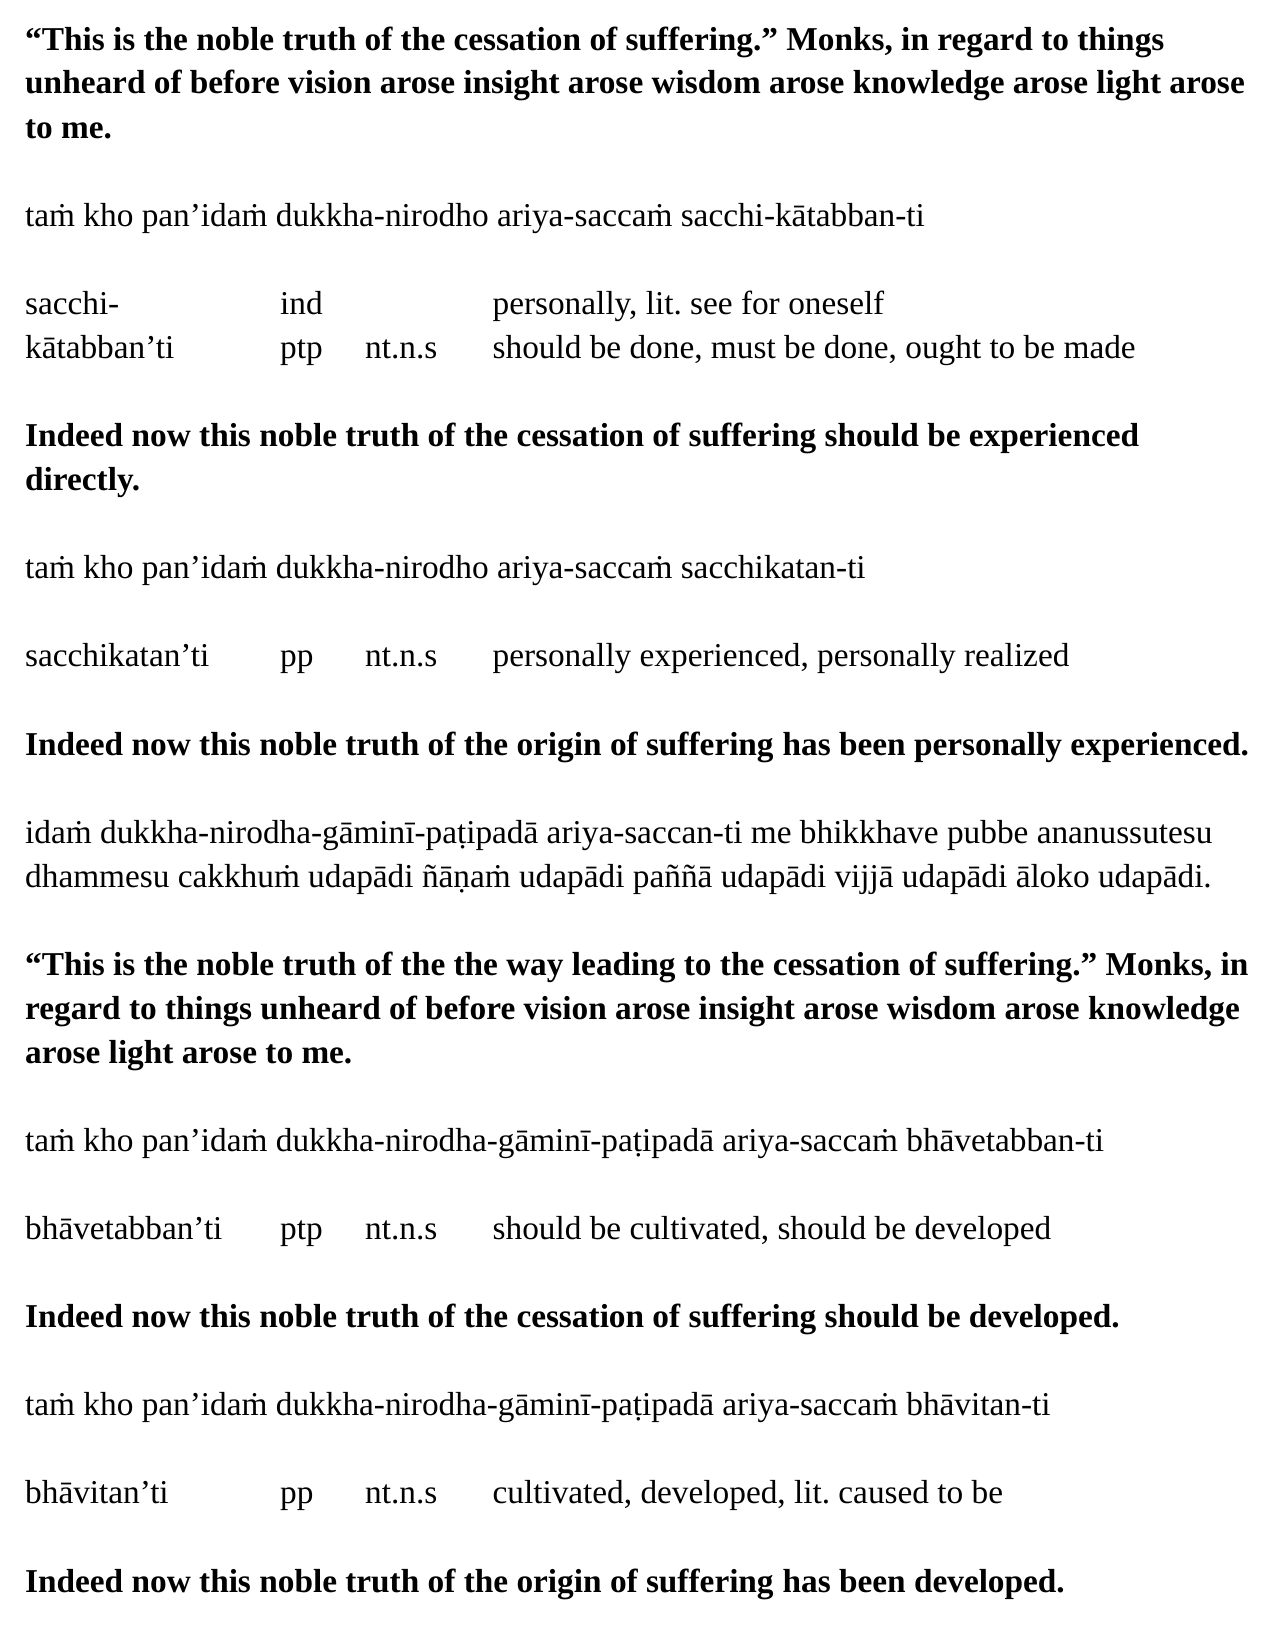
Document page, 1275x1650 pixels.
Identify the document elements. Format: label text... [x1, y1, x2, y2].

text taṁ kho pan’idaṁ dukkha-nirodha-gāminī-paṭipadā ariya-saccaṁ bhāvetabban-ti [25, 1120, 1253, 1159]
text bhāvitan’ti pp nt.n.s cultivated, developed, lit. caused to be [25, 1473, 1253, 1511]
text kātabban’ti ptp nt.n.s should be done, must be done, ought to be made [25, 327, 1253, 366]
text taṁ kho pan’idaṁ dukkha-nirodho ariya-saccaṁ sacchi-kātabban-ti [25, 195, 1253, 233]
text “This is the noble truth of the cessation of suffering.” Monks, in regard to things unheard of before vision arose insight arose wisdom arose knowledge arose light arose to me. [25, 19, 1253, 145]
text Indeed now this noble truth of the origin of suffering has been personally experienced. [25, 724, 1253, 762]
text taṁ kho pan’idaṁ dukkha-nirodho ariya-saccaṁ sacchikatan-ti [25, 547, 1253, 586]
text Indeed now this noble truth of the cessation of suffering should be developed. [25, 1297, 1253, 1335]
text sacchikatan’ti pp nt.n.s personally experienced, personally realized [25, 636, 1253, 674]
text bhāvetabban’ti ptp nt.n.s should be cultivated, should be developed [25, 1208, 1253, 1247]
text taṁ kho pan’idaṁ dukkha-nirodha-gāminī-paṭipadā ariya-saccaṁ bhāvitan-ti [25, 1385, 1253, 1423]
text Indeed now this noble truth of the cessation of suffering should be experienced directly. [25, 415, 1253, 498]
text Indeed now this noble truth of the origin of suffering has been developed. [25, 1561, 1253, 1599]
text idaṁ dukkha-nirodha-gāminī-paṭipadā ariya-saccan-ti me bhikkhave pubbe ananussutesu dhammesu cakkhuṁ udapādi ñāṇaṁ udapādi paññā udapādi vijjā udapādi āloko udapādi. [25, 812, 1253, 894]
text sacchi- ind personally, lit. see for oneself [25, 283, 1253, 321]
text “This is the noble truth of the the way leading to the cessation of suffering.” Monks, in regard to things unheard of before vision arose insight arose wisdom arose knowledge arose light arose to me. [25, 944, 1253, 1071]
